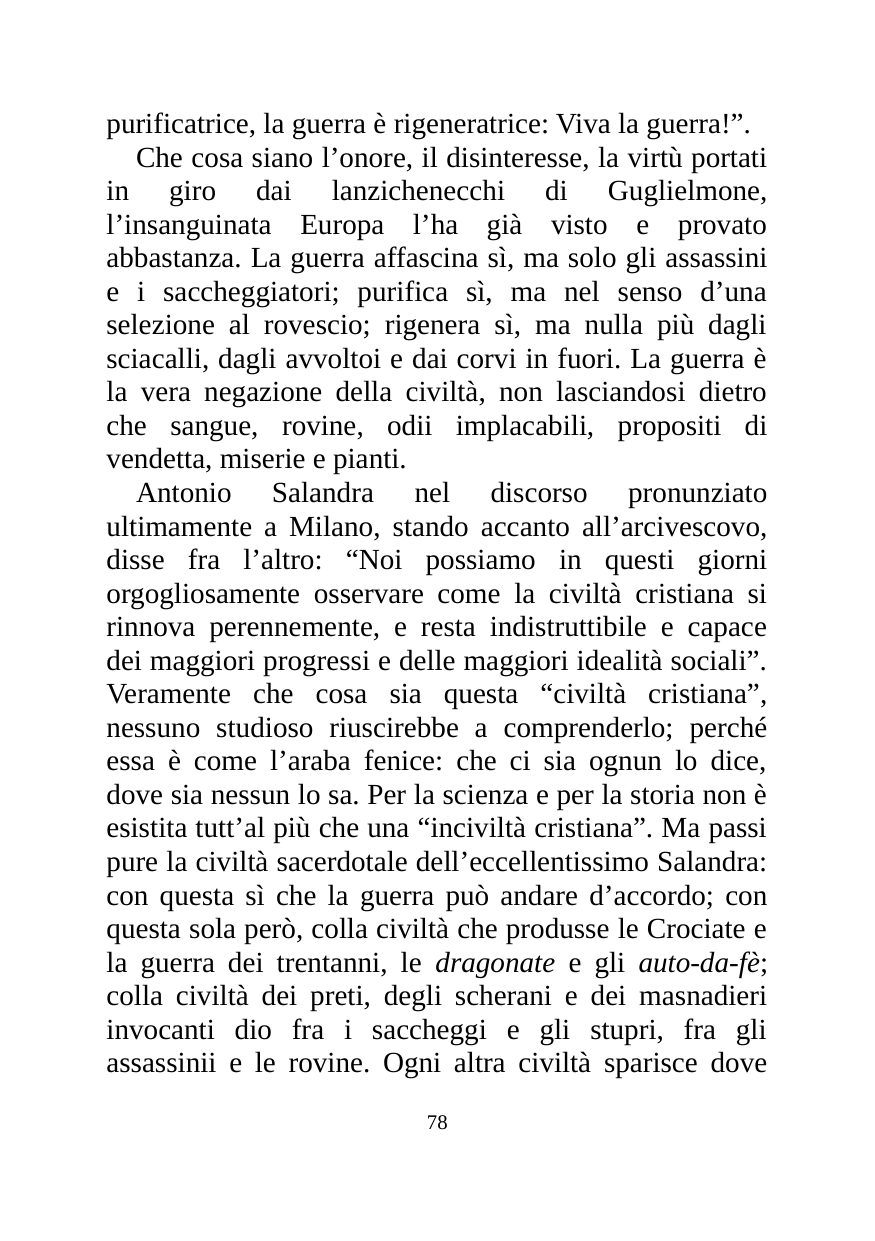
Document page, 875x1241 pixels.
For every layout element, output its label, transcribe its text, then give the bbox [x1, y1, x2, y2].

text Antonio Salandra nel discorso pronunziato ultimamente a Milano, stando accanto all’arcivescovo, disse fra l’altro: “Noi possiamo in questi giorni orgogliosamente osservare come la civiltà cristiana si rinnova perennemente, e resta indistruttibile e capace dei maggiori progressi e delle maggiori idealità sociali”. Veramente che cosa sia questa “civiltà cristiana”, nessuno studioso riuscirebbe a comprenderlo; perché essa è come l’araba fenice: che ci sia ognun lo dice, dove sia nessun lo sa. Per la scienza e per la storia non è esistita tutt’al più che una “inciviltà cristiana”. Ma passi pure la civiltà sacerdotale dell’eccellentissimo Salandra: con questa sì che la guerra può andare d’accordo; con questa sola però, colla civiltà che produsse le Crociate e la guerra dei trentanni, le dragonate e gli auto-da-fè; colla civiltà dei preti, degli scherani e dei masnadieri invocanti dio fra i saccheggi e gli stupri, fra gli assassinii e le rovine. Ogni altra civiltà sparisce dove [106, 475, 768, 1079]
text Che cosa siano l’onore, il disinteresse, la virtù portati in giro dai lanzichenecchi di Guglielmone, l’insanguinata Europa l’ha già visto e provato abbastanza. La guerra affascina sì, ma solo gli assassini e i saccheggiatori; purifica sì, ma nel senso d’una selezione al rovescio; rigenera sì, ma nulla più dagli sciacalli, dagli avvoltoi e dai corvi in fuori. La guerra è la vera negazione della civiltà, non lasciandosi dietro che sangue, rovine, odii implacabili, propositi di vendetta, miserie e pianti. [106, 140, 768, 475]
text purificatrice, la guerra è rigeneratrice: Viva la guerra!”. [106, 106, 768, 140]
